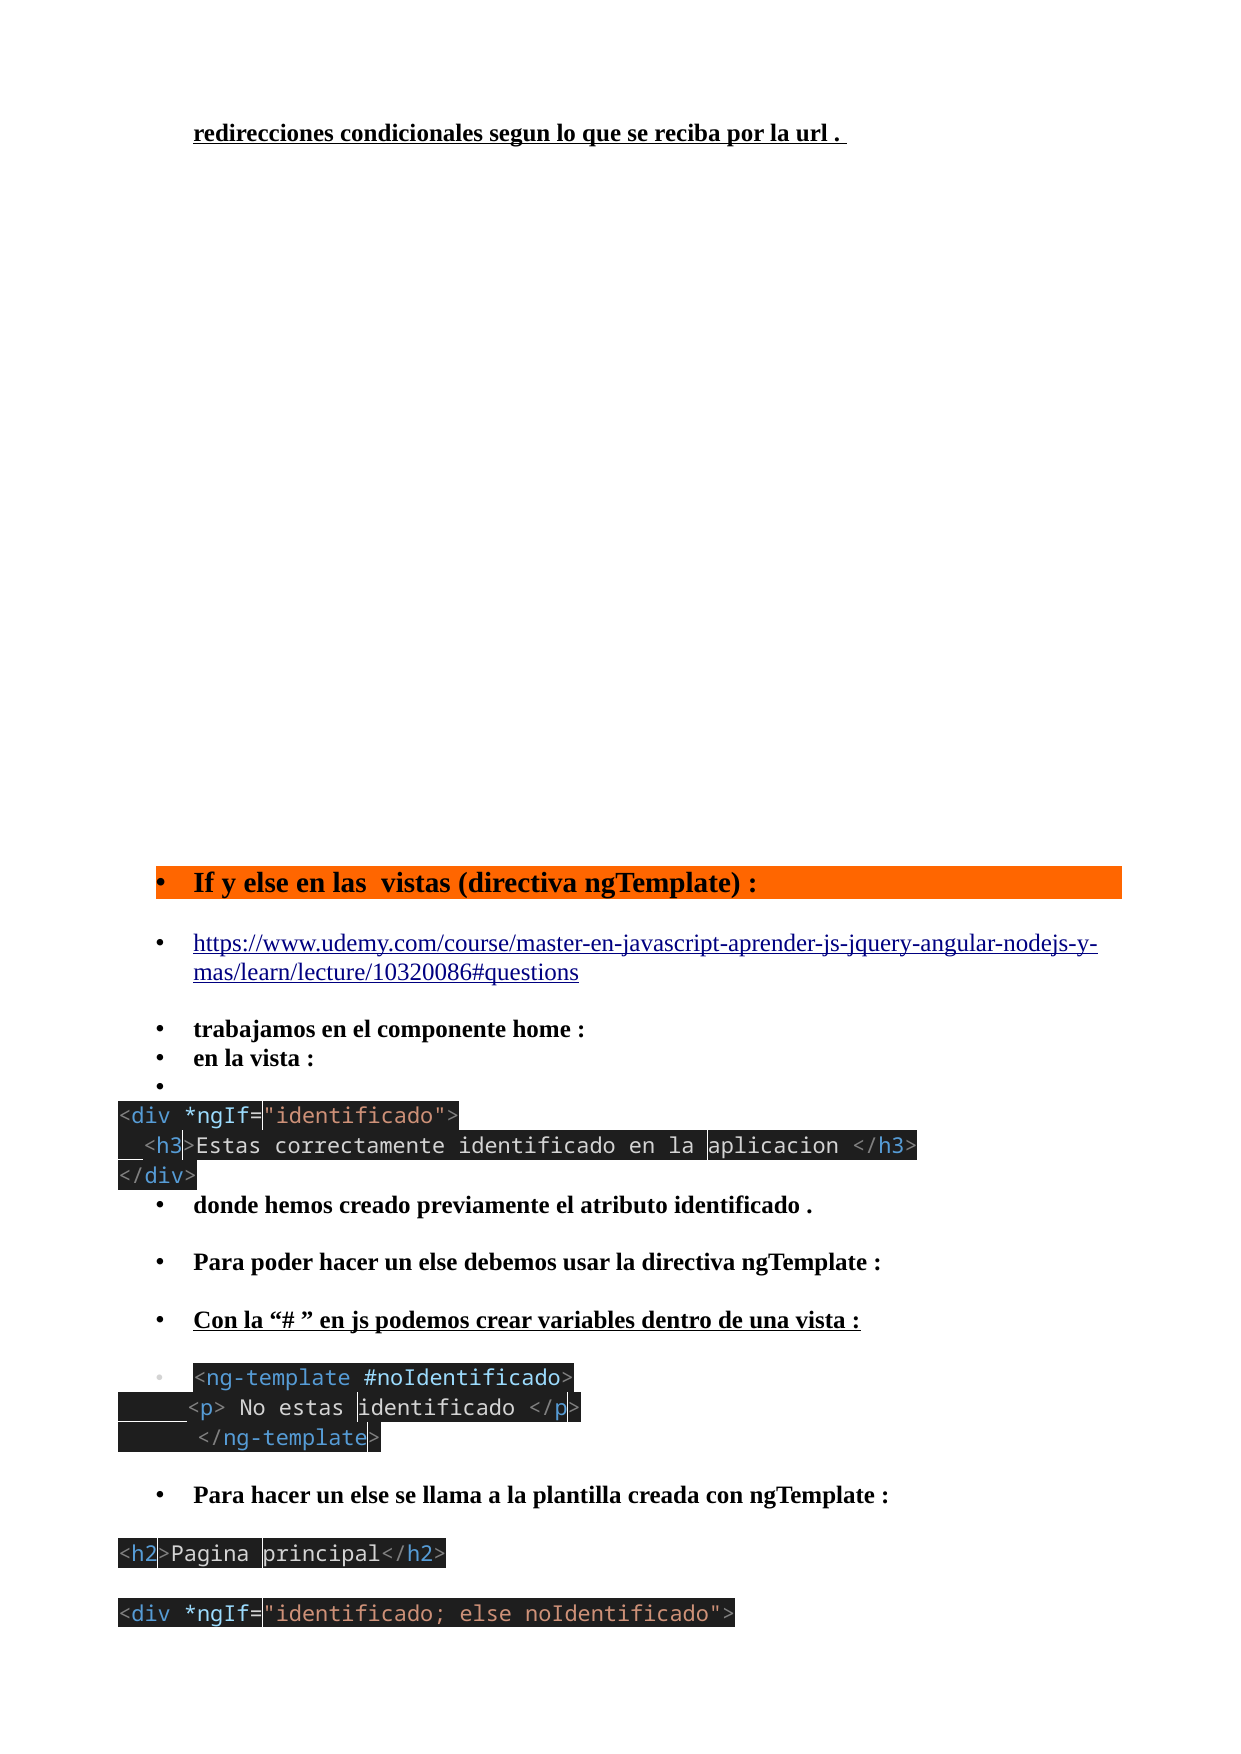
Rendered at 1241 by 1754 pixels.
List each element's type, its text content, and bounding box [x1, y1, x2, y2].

text <p> No estas identificado </p> [118, 1392, 1122, 1422]
text <h2>Pagina principal</h2> [118, 1538, 1122, 1568]
text <div *ngIf="identificado"> [118, 1101, 1122, 1130]
list Con la “# ” en js podemos crear variables dentro de una vista : [156, 1305, 1122, 1334]
text </div> [118, 1160, 1122, 1190]
list Para hacer un else se llama a la plantilla creada con ngTemplate : [156, 1481, 1122, 1509]
text <h3>Estas correctamente identificado en la aplicacion </h3> [118, 1130, 1122, 1160]
list donde hemos creado previamente el atributo identificado . [156, 1190, 1122, 1219]
text <div *ngIf="identificado; else noIdentificado"> [118, 1597, 1122, 1627]
list trabajamos en el componente home : [156, 1014, 1122, 1043]
list <ng-template #noIdentificado> [156, 1362, 1122, 1392]
list redirecciones condicionales segun lo que se reciba por la url . [156, 118, 1122, 147]
list https://www.udemy.com/course/master-en-javascript-aprender-js-jquery-angular-nodejs-y-mas/learn/lecture/10320086#questions [156, 928, 1122, 986]
list Para poder hacer un else debemos usar la directiva ngTemplate : [156, 1247, 1122, 1276]
list If y else en las vistas (directiva ngTemplate) : [156, 866, 1122, 899]
list en la vista : [156, 1043, 1122, 1072]
text </ng-template> [118, 1422, 1122, 1452]
